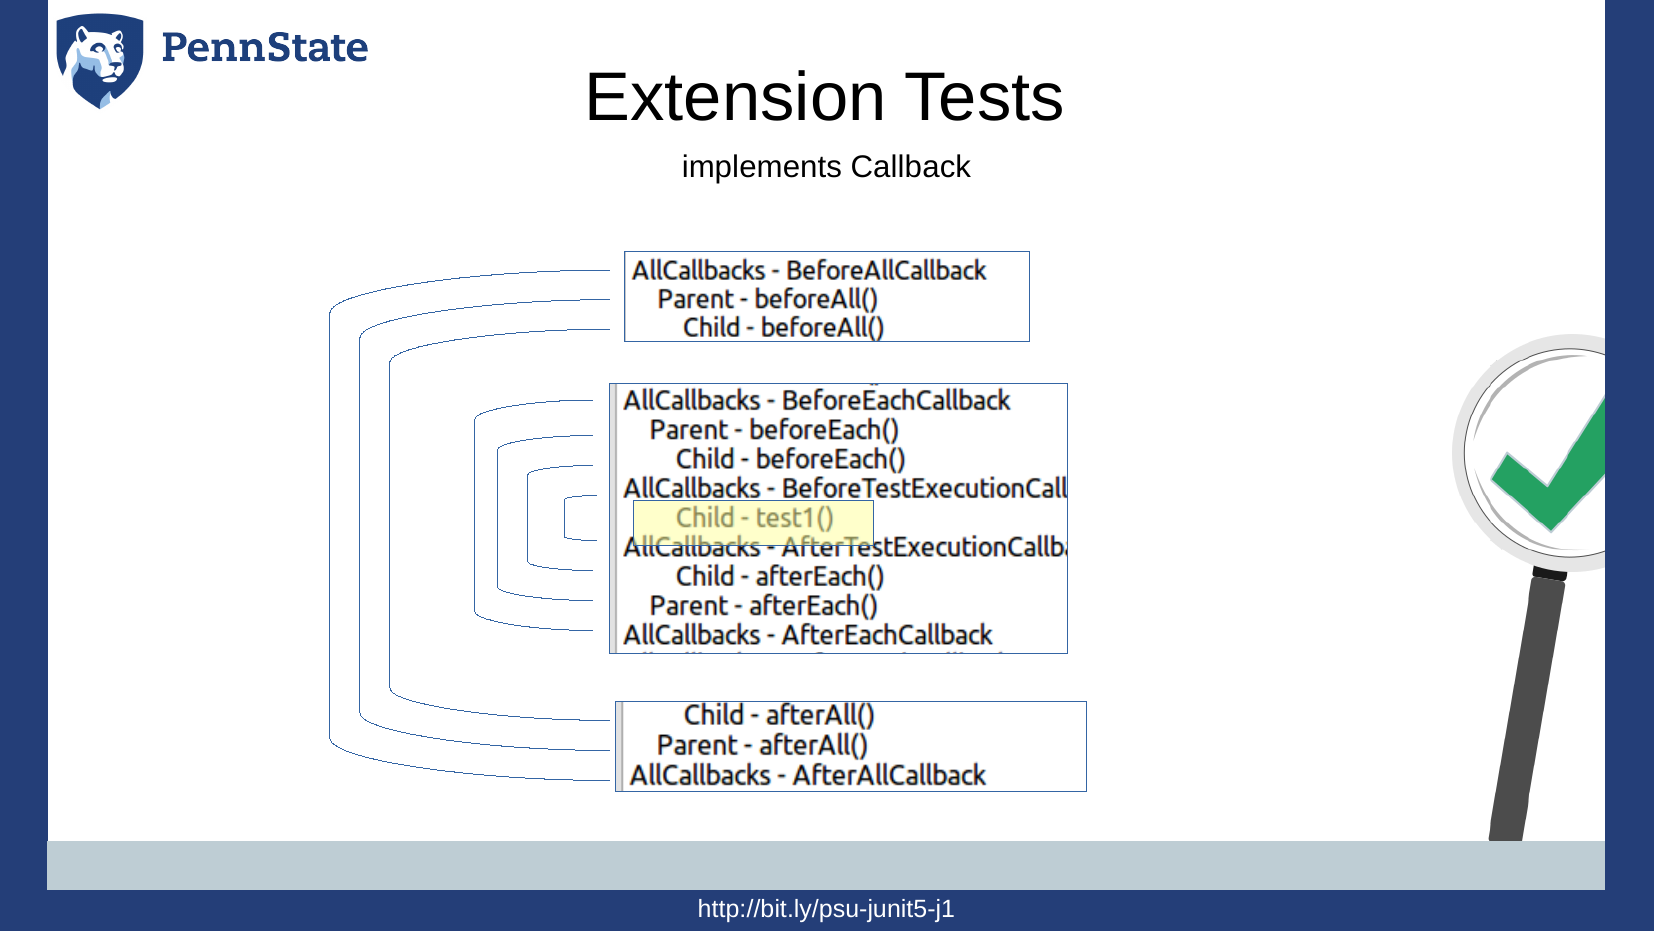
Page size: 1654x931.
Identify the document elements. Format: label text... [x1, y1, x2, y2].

picture [48, 0, 411, 152]
picture [624, 251, 1030, 342]
picture [609, 383, 1068, 654]
title implements Callback [549, 127, 1105, 207]
title Extension Tests [60, 19, 1591, 175]
text_box [633, 500, 874, 546]
picture [1452, 334, 1605, 841]
picture [615, 701, 1087, 792]
